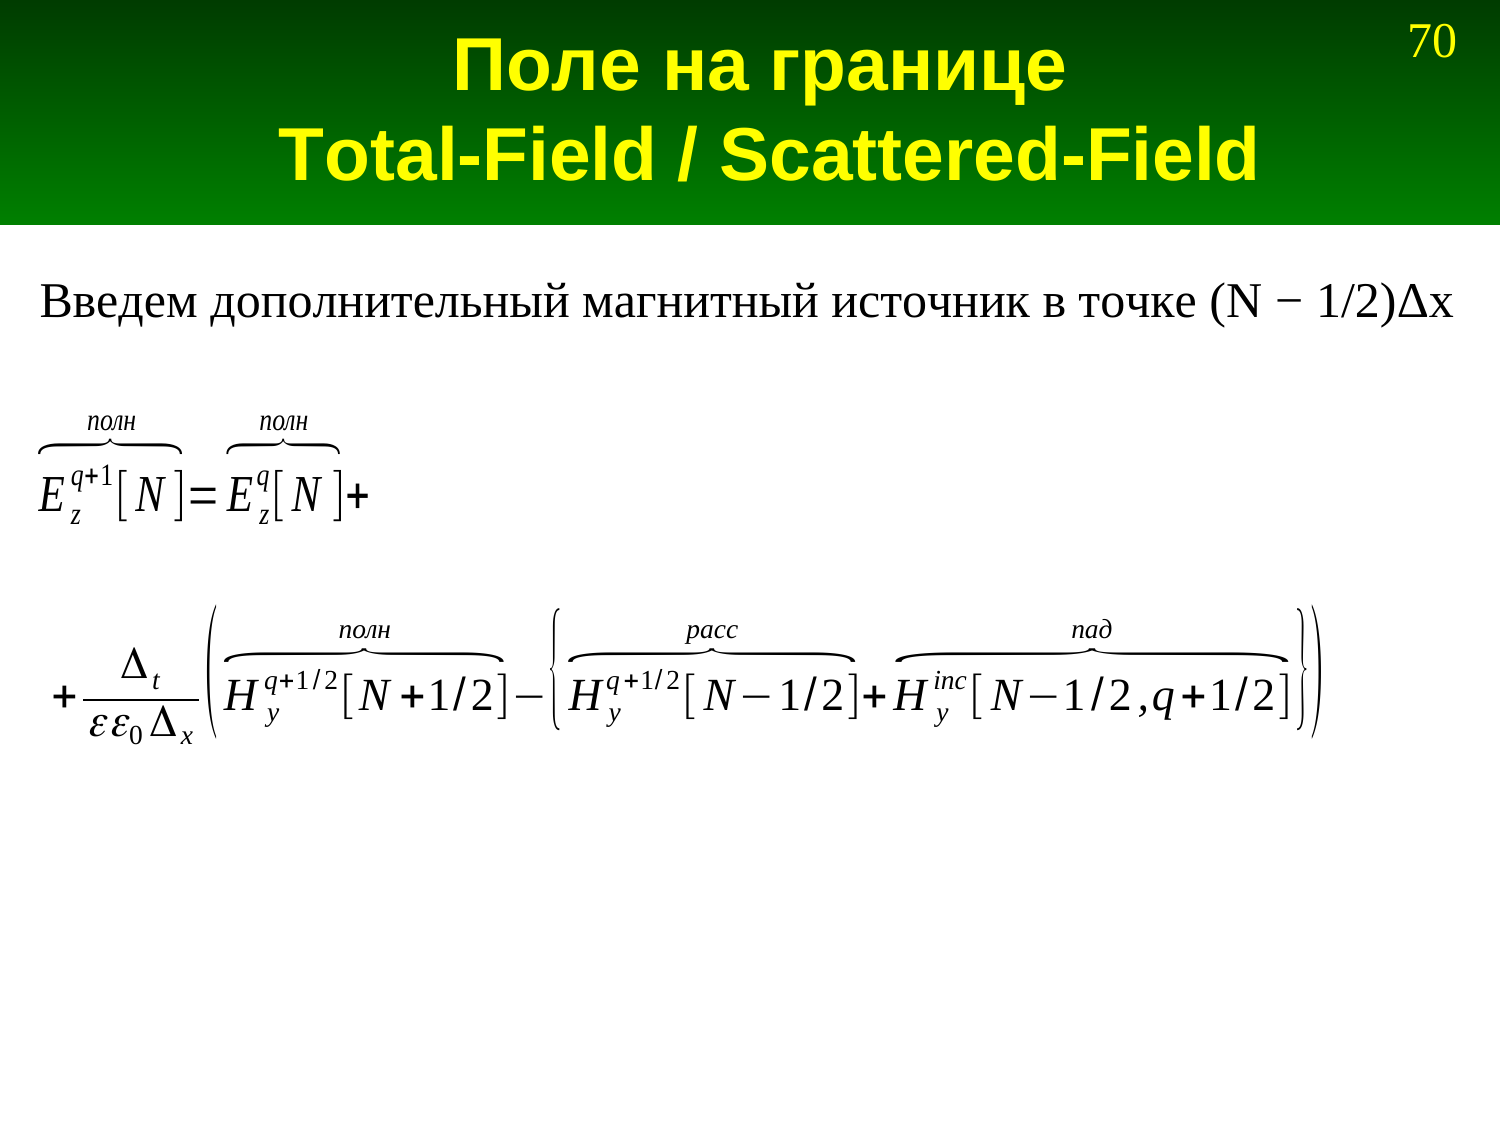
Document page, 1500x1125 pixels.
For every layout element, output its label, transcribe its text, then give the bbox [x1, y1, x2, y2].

title Поле на границе Total-Field / Scattered-Field [100, 7, 1441, 204]
text_box Введем дополнительный магнитный источник в точке (N − 1/2)Δx [24, 259, 1469, 347]
chart [24, 401, 383, 532]
chart [37, 600, 1337, 752]
